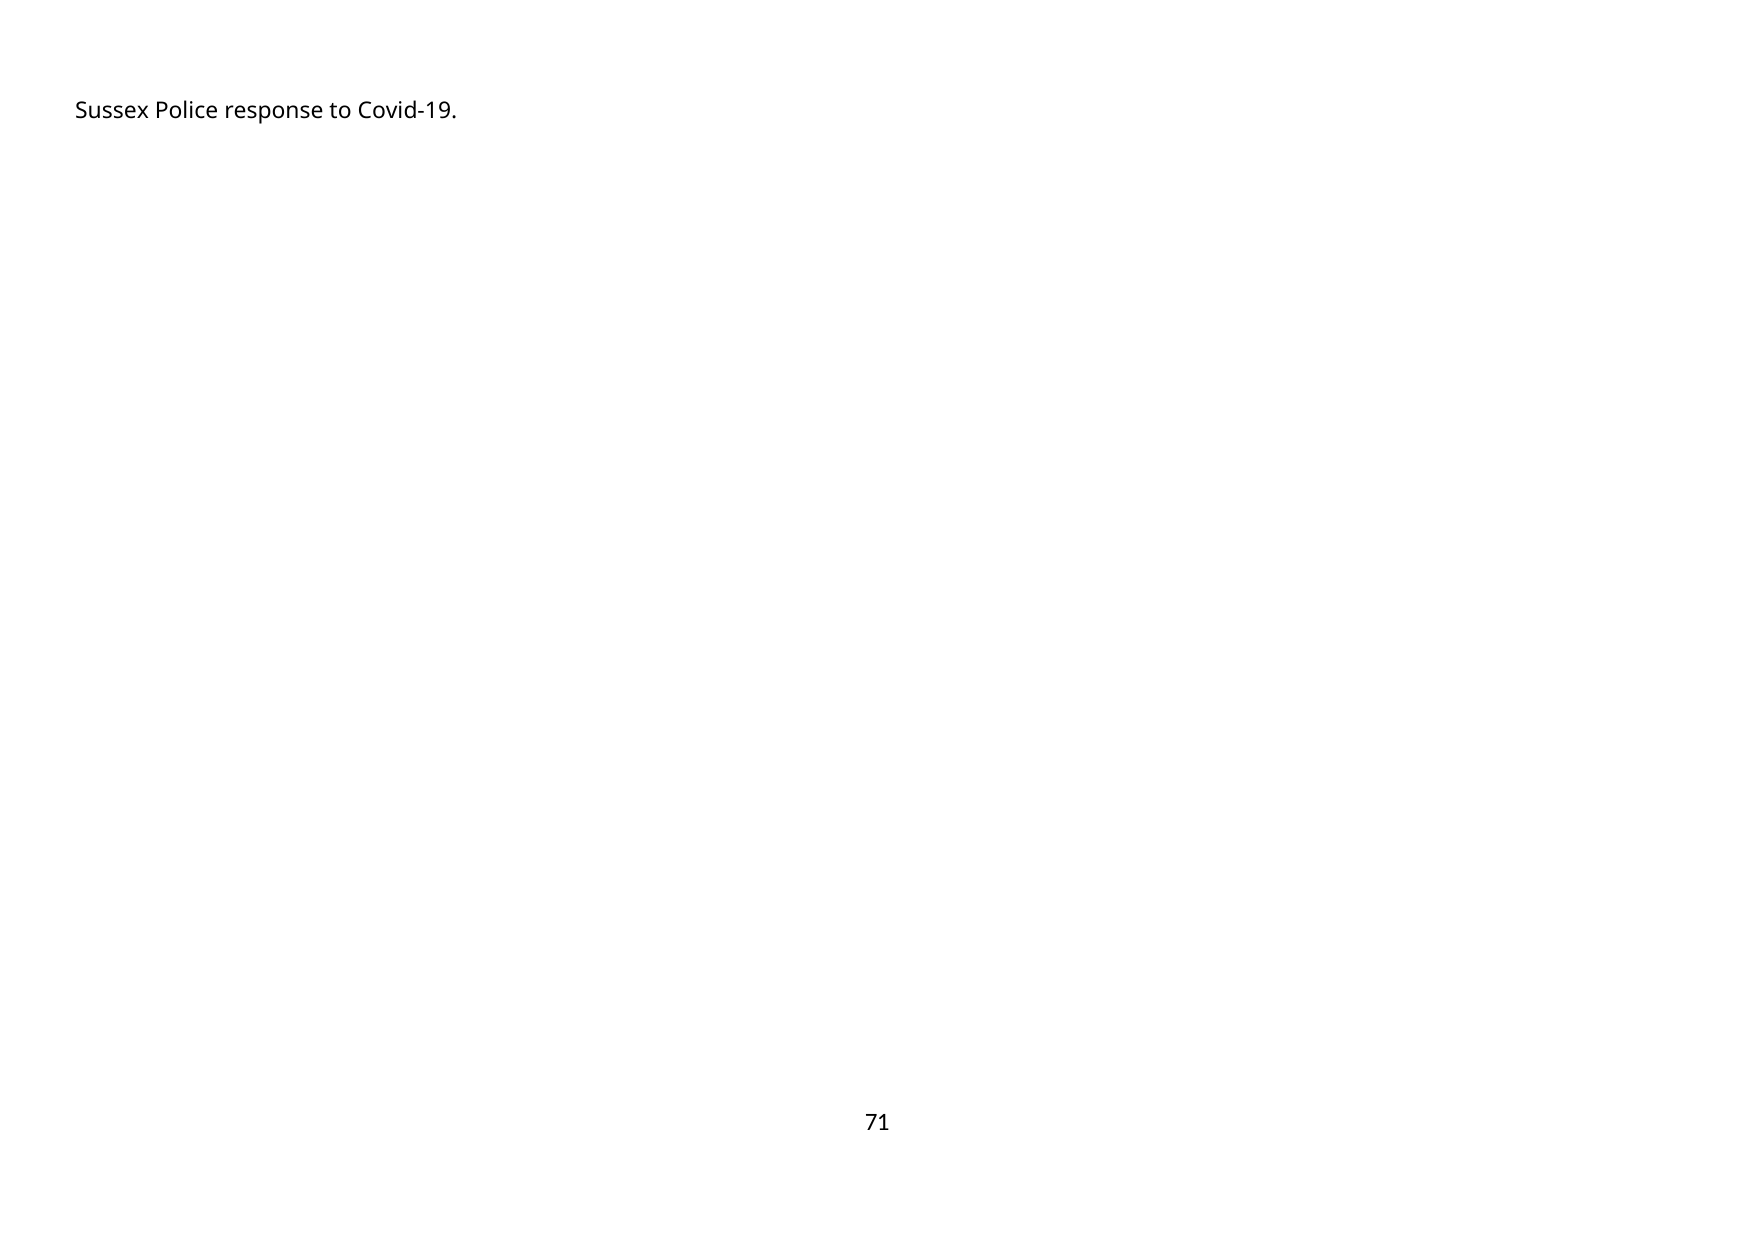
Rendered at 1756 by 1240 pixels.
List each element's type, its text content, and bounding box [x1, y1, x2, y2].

text Sussex Police response to Covid-19. [75, 94, 1681, 125]
